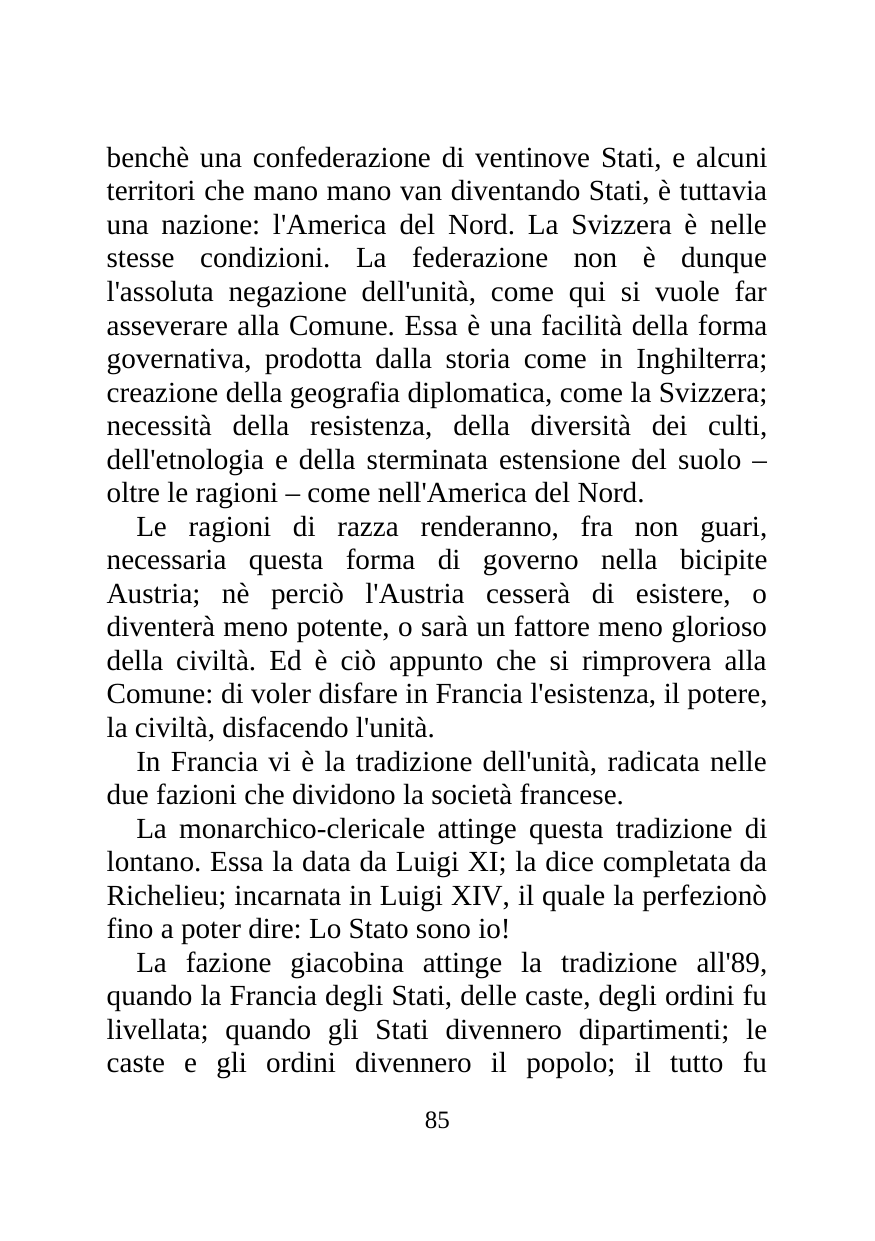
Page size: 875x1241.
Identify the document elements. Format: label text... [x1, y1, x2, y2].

text La fazione giacobina attinge la tradizione all'89, quando la Francia degli Stati, delle caste, degli ordini fu livellata; quando gli Stati divennero dipartimenti; le caste e gli ordini divennero il popolo; il tutto fu [106, 945, 768, 1079]
text benchè una confederazione di ventinove Stati, e alcuni territori che mano mano van diventando Stati, è tuttavia una nazione: l'America del Nord. La Svizzera è nelle stesse condizioni. La federazione non è dunque l'assoluta negazione dell'unità, come qui si vuole far asseverare alla Comune. Essa è una facilità della forma governativa, prodotta dalla storia come in Inghilterra; creazione della geografia diplomatica, come la Svizzera; necessità della resistenza, della diversità dei culti, dell'etnologia e della sterminata estensione del suolo – oltre le ragioni – come nell'America del Nord. [106, 140, 768, 509]
text In Francia vi è la tradizione dell'unità, radicata nelle due fazioni che dividono la società francese. [106, 744, 768, 811]
text Le ragioni di razza renderanno, fra non guari, necessaria questa forma di governo nella bicipite Austria; nè perciò l'Austria cesserà di esistere, o diventerà meno potente, o sarà un fattore meno glorioso della civiltà. Ed è ciò appunto che si rimprovera alla Comune: di voler disfare in Francia l'esistenza, il potere, la civiltà, disfacendo l'unità. [106, 509, 768, 744]
text La monarchico-clericale attinge questa tradizione di lontano. Essa la data da Luigi XI; la dice completata da Richelieu; incarnata in Luigi XIV, il quale la perfezionò fino a poter dire: Lo Stato sono io! [106, 811, 768, 945]
